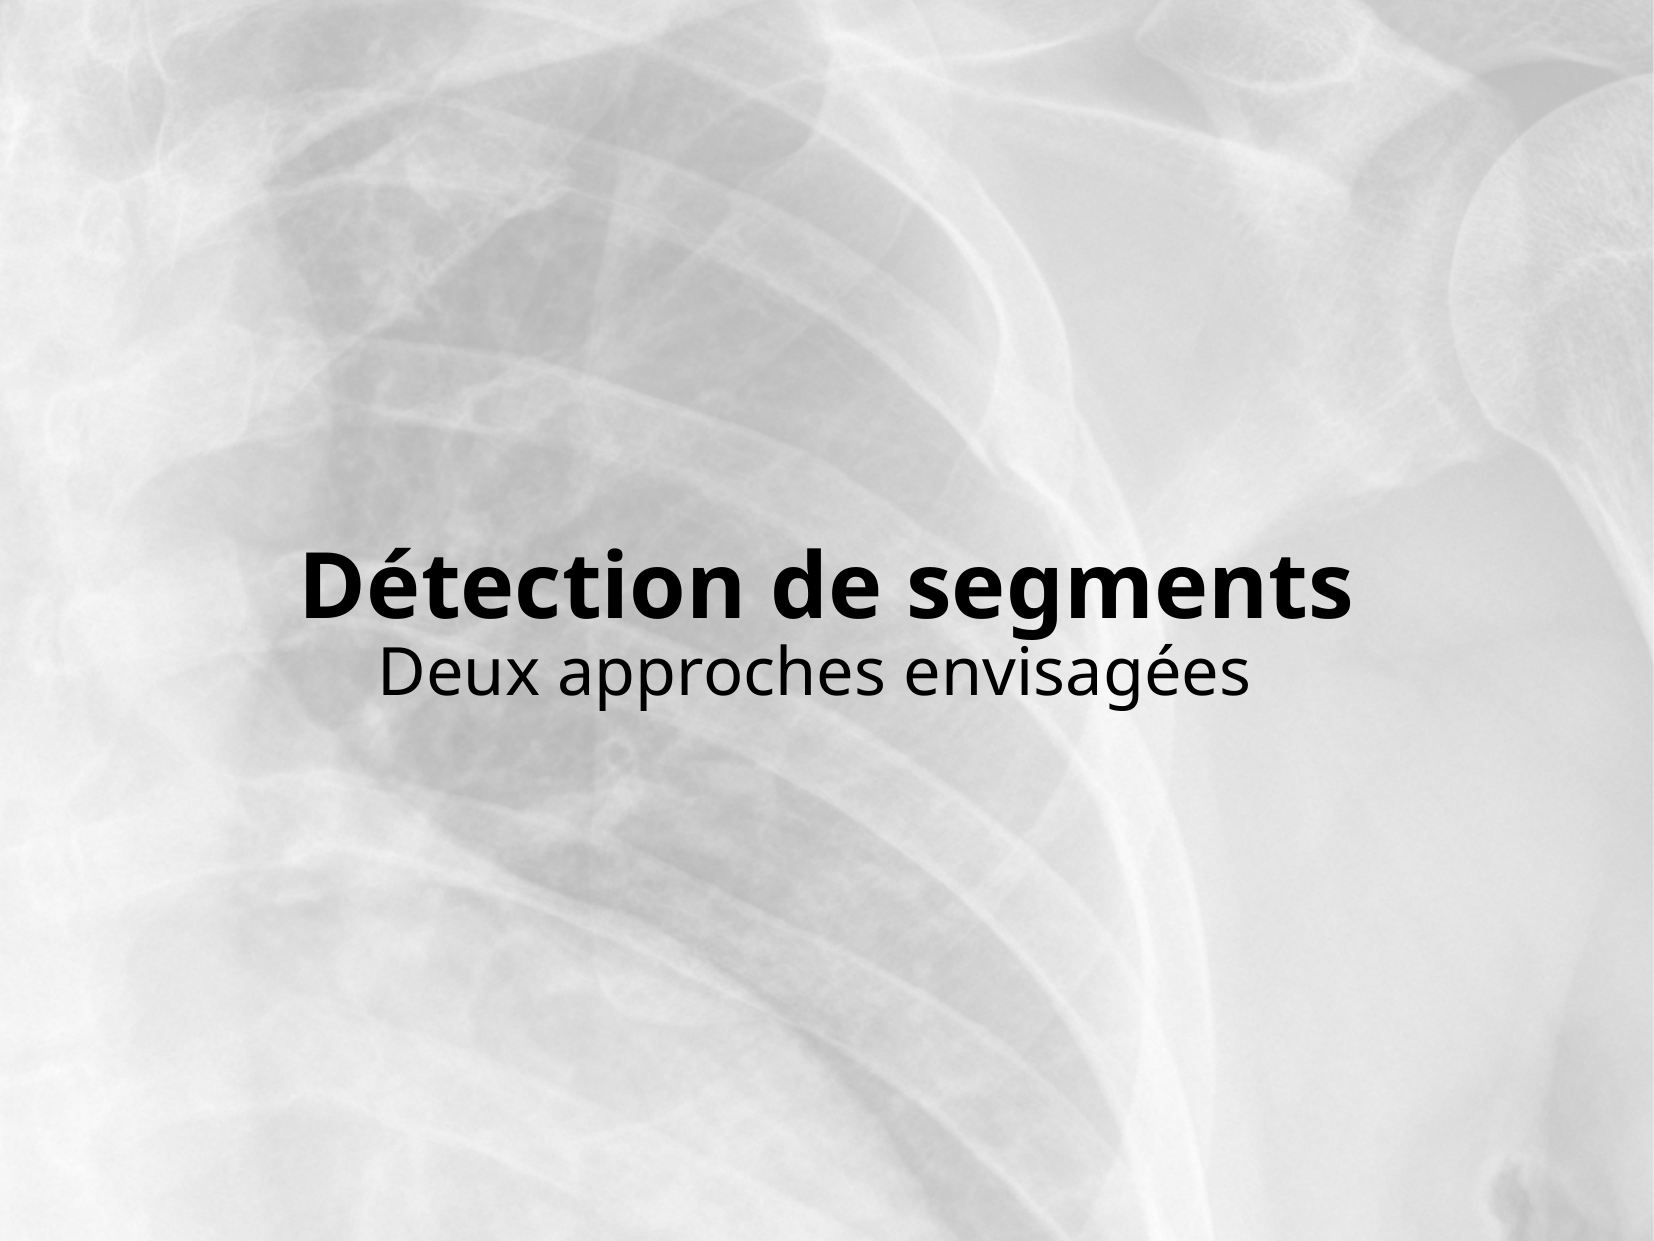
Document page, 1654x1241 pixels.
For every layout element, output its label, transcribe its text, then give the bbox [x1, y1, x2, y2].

picture [0, 0, 1654, 1241]
list Deux approches envisagées [70, 624, 1560, 709]
title Détection de segments [82, 480, 1571, 686]
